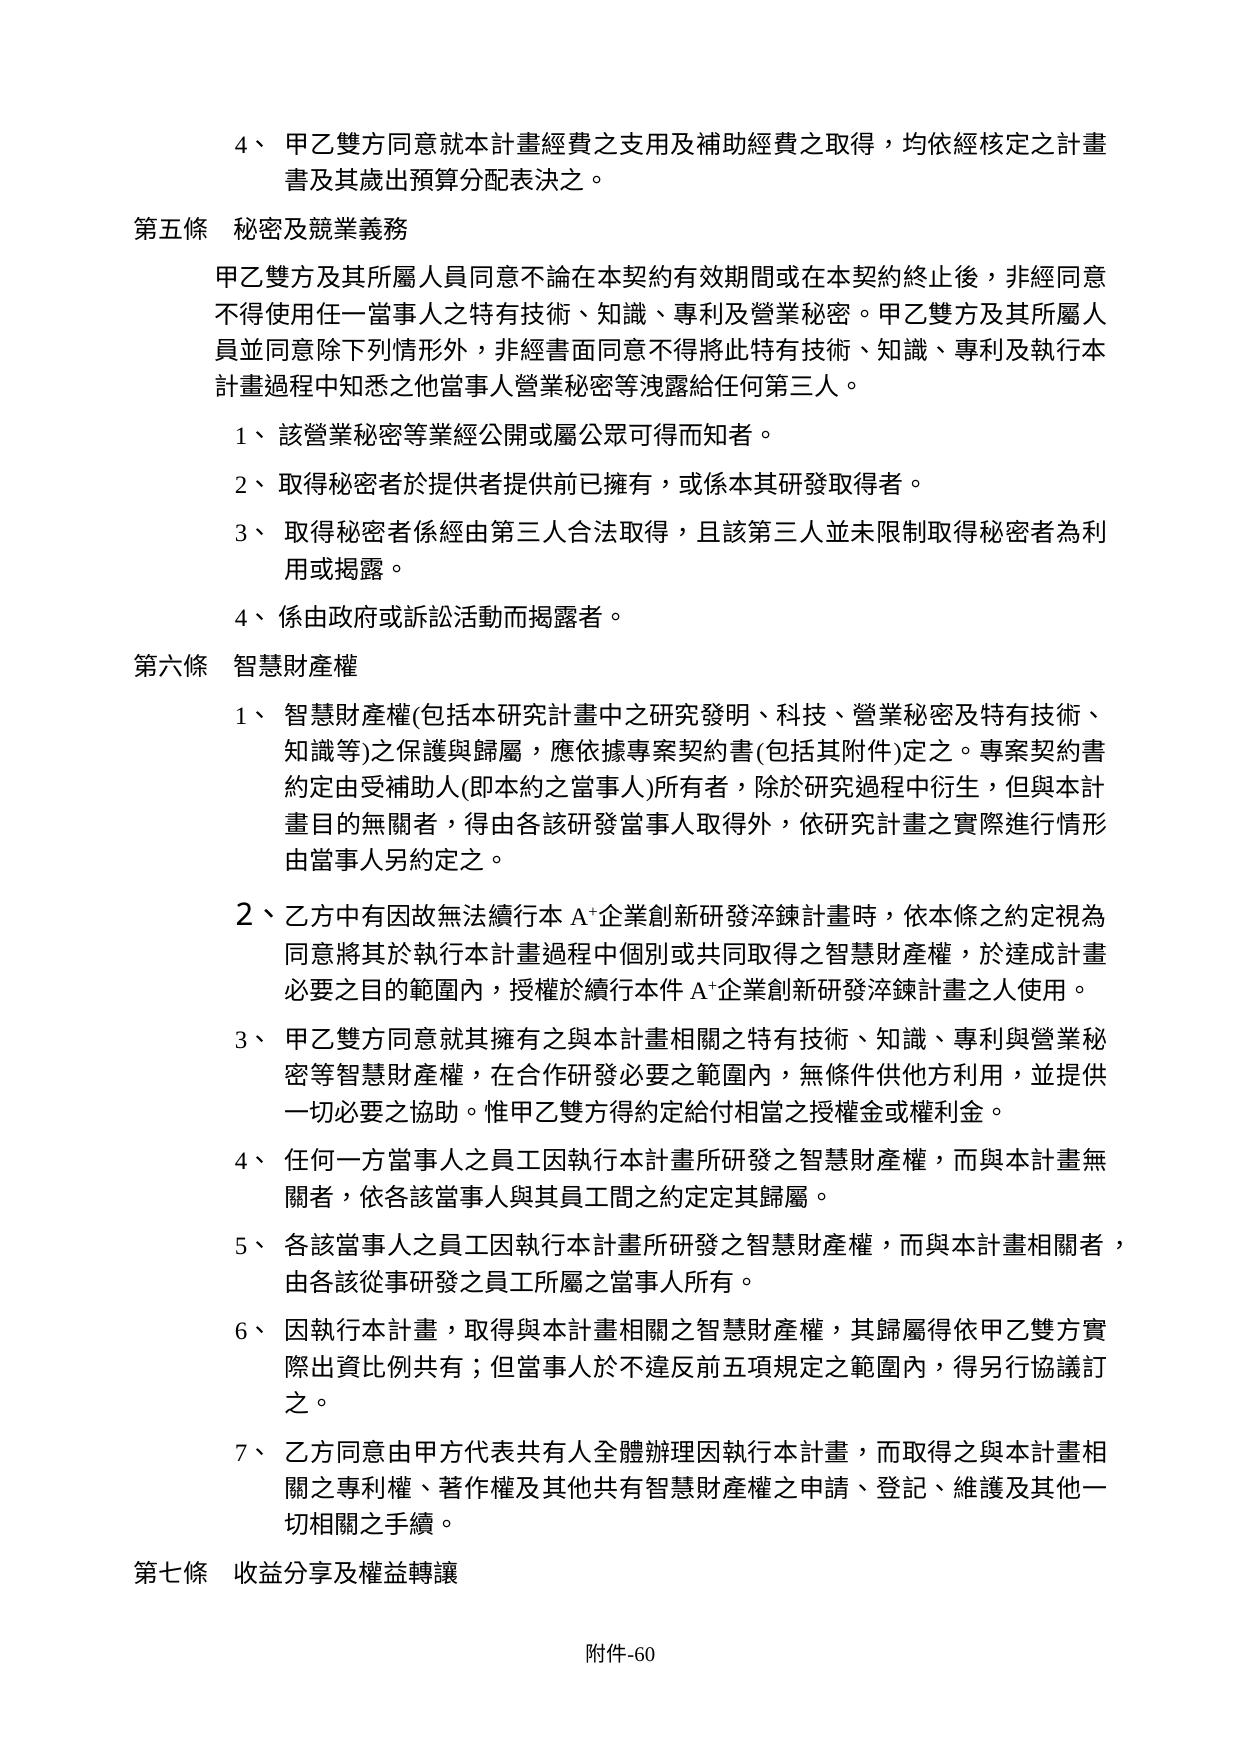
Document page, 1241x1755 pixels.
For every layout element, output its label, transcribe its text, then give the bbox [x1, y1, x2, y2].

list 甲乙雙方同意就其擁有之與本計畫相關之特有技術、知識、專利與營業秘密等智慧財產權，在合作研發必要之範圍內，無條件供他方利用，並提供一切必要之協助。惟甲乙雙方得約定給付相當之授權金或權利金。 [234, 1019, 1107, 1128]
list 因執行本計畫，取得與本計畫相關之智慧財產權，其歸屬得依甲乙雙方實際出資比例共有；但當事人於不違反前五項規定之範圍內，得另行協議訂之。 [234, 1311, 1107, 1419]
list 任何一方當事人之員工因執行本計畫所研發之智慧財產權，而與本計畫無關者，依各該當事人與其員工間之約定定其歸屬。 [234, 1141, 1107, 1213]
list 該營業秘密等業經公開或屬公眾可得而知者。 [234, 415, 1107, 452]
list 乙方同意由甲方代表共有人全體辦理因執行本計畫，而取得之與本計畫相關之專利權、著作權及其他共有智慧財產權之申請、登記、維護及其他一切相關之手續。 [234, 1432, 1107, 1541]
list 各該當事人之員工因執行本計畫所研發之智慧財產權，而與本計畫相關者，由各該從事研發之員工所屬之當事人所有。 [234, 1226, 1107, 1298]
list 甲乙雙方同意就本計畫經費之支用及補助經費之取得，均依經核定之計畫書及其歲出預算分配表決之。 [234, 124, 1107, 197]
text 第六條 智慧財產權 [133, 647, 1107, 683]
text 第七條 收益分享及權益轉讓 [133, 1553, 1107, 1589]
list 取得秘密者於提供者提供前已擁有，或係本其研發取得者。 [234, 464, 1107, 500]
list 係由政府或訴訟活動而揭露者。 [234, 598, 1107, 634]
list 乙方中有因故無法續行本A+企業創新研發淬鍊計畫時，依本條之約定視為同意將其於執行本計畫過程中個別或共同取得之智慧財產權，於達成計畫必要之目的範圍內，授權於續行本件A+企業創新研發淬鍊計畫之人使用。 [234, 889, 1107, 1007]
list 取得秘密者係經由第三人合法取得，且該第三人並未限制取得秘密者為利用或揭露。 [234, 513, 1107, 585]
list 智慧財產權(包括本研究計畫中之研究發明、科技、營業秘密及特有技術、知識等)之保護與歸屬，應依據專案契約書(包括其附件)定之。專案契約書約定由受補助人(即本約之當事人)所有者，除於研究過程中衍生，但與本計畫目的無關者，得由各該研發當事人取得外，依研究計畫之實際進行情形由當事人另約定之。 [234, 695, 1107, 877]
text 甲乙雙方及其所屬人員同意不論在本契約有效期間或在本契約終止後，非經同意不得使用任一當事人之特有技術、知識、專利及營業秘密。甲乙雙方及其所屬人員並同意除下列情形外，非經書面同意不得將此特有技術、知識、專利及執行本計畫過程中知悉之他當事人營業秘密等洩露給任何第三人。 [214, 258, 1107, 403]
text 第五條 秘密及競業義務 [133, 209, 1107, 245]
